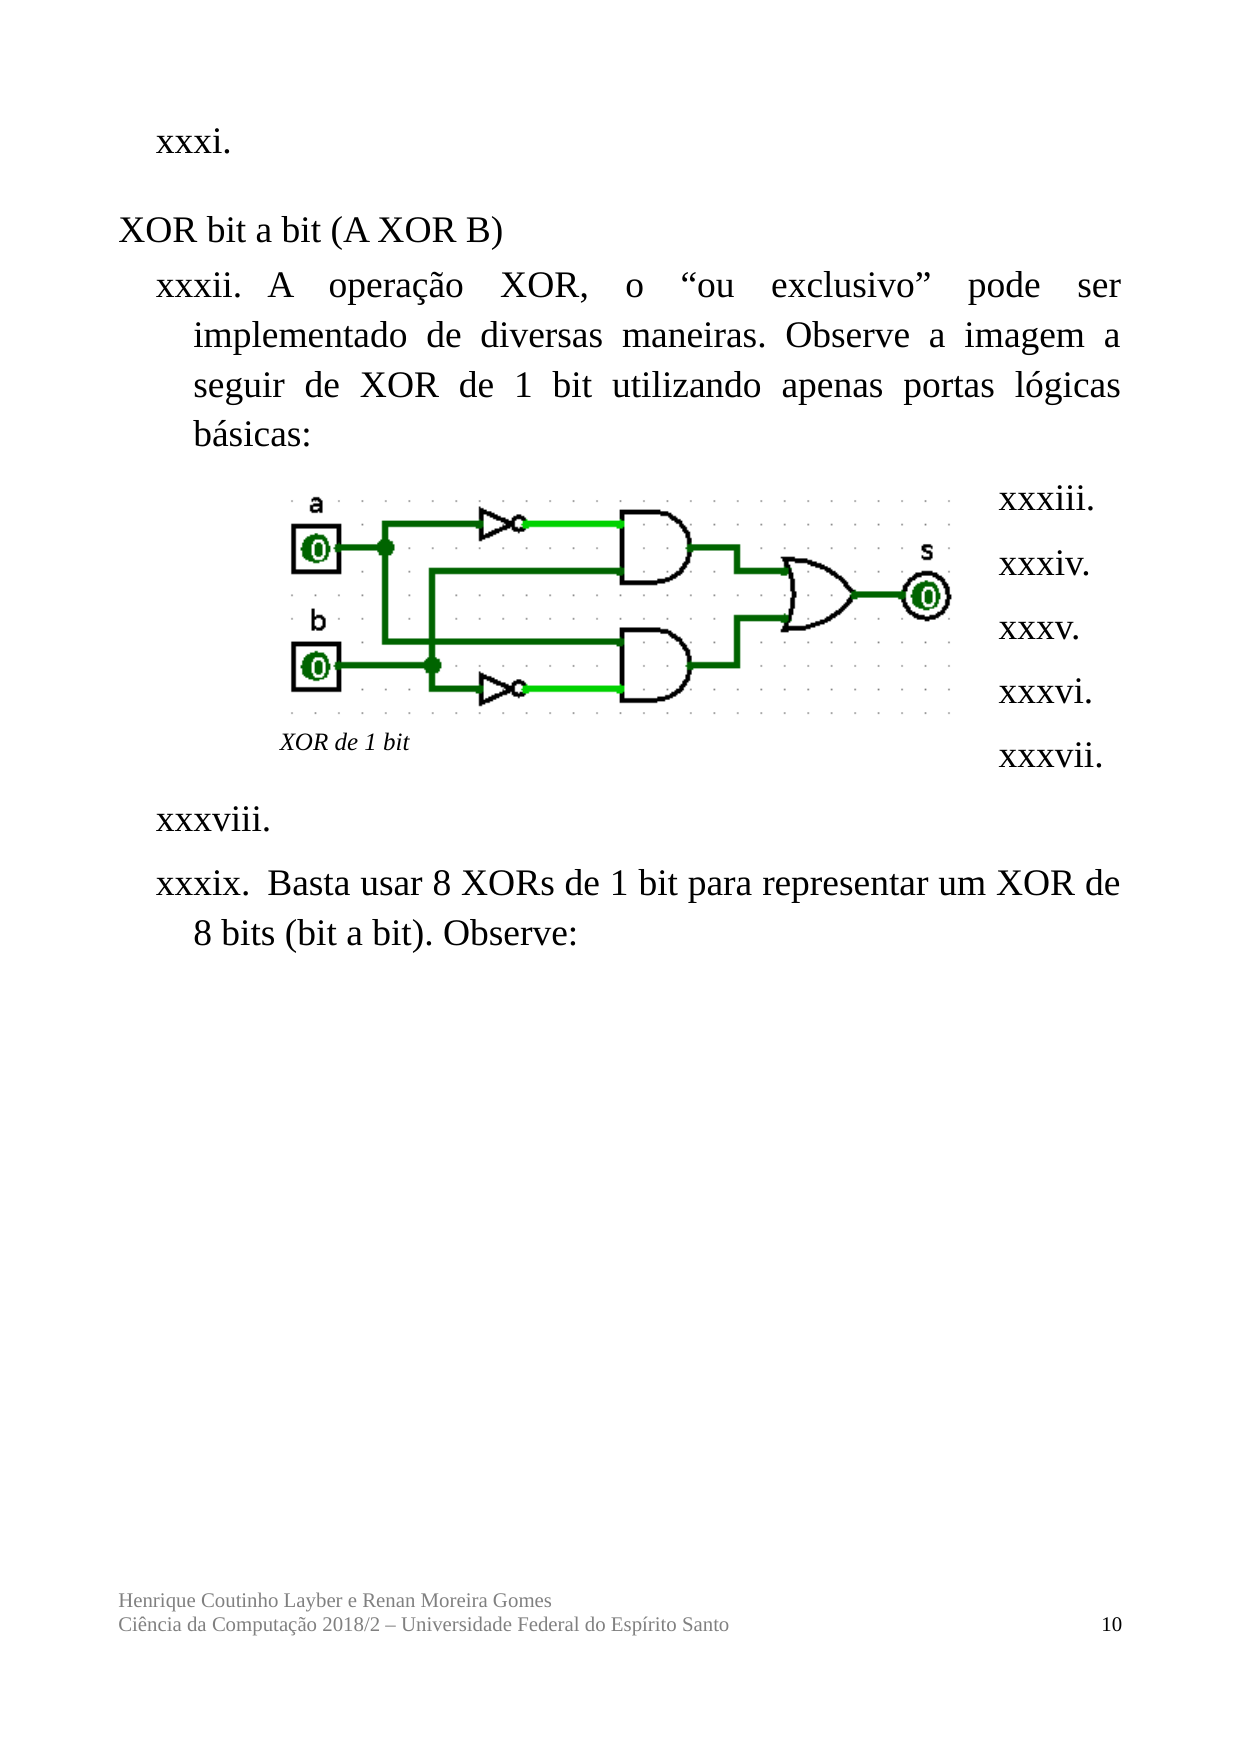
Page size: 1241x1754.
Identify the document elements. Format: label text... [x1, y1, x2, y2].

picture [279, 488, 961, 722]
list Basta usar 8 XORs de 1 bit para representar um XOR de 8 bits (bit a bit). Observe: [156, 861, 1122, 953]
subtitle XOR bit a bit (A XOR B) [118, 207, 1122, 250]
list A operação XOR, o “ou exclusivo” pode ser implementado de diversas maneiras. Observe a imagem a seguir de XOR de 1 bit utilizando apenas portas lógicas básicas: [156, 263, 1122, 455]
list XOR de 1 bit [279, 722, 961, 755]
